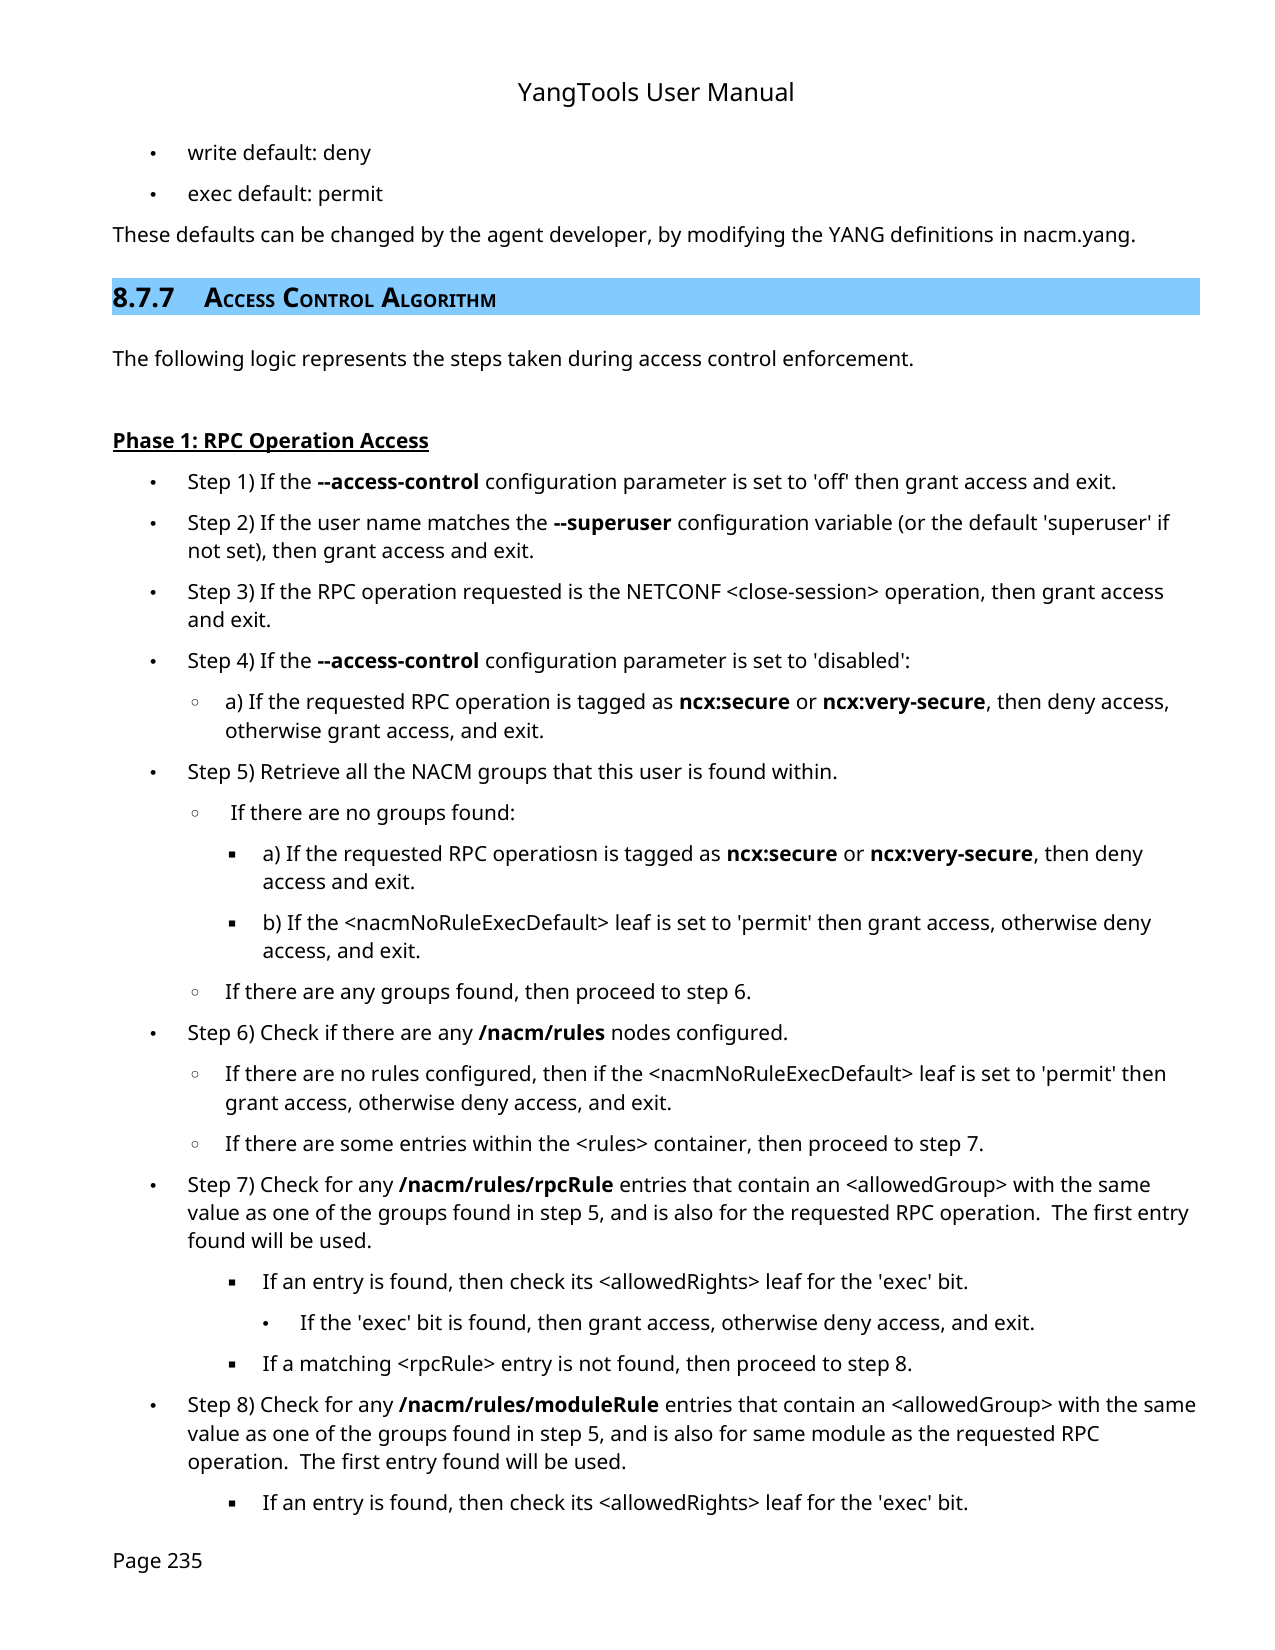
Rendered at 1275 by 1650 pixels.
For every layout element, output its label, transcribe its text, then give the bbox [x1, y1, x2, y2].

list If the 'exec' bit is found, then grant access, otherwise deny access, and exit. [262, 1308, 1200, 1337]
list If there are no groups found: [187, 798, 1200, 826]
list If there are no rules configured, then if the <nacmNoRuleExecDefault> leaf is set to 'permit' then grant access, otherwise deny access, and exit. [187, 1059, 1200, 1116]
list Step 4) If the --access-control configuration parameter is set to 'disabled': [150, 647, 1200, 675]
list exec default: permit [150, 179, 1200, 208]
list If a matching <rpcRule> entry is not found, then proceed to step 8. [225, 1349, 1200, 1378]
list Step 1) If the --access-control configuration parameter is set to 'off' then grant access and exit. [150, 467, 1200, 495]
list Step 7) Check for any /nacm/rules/rpcRule entries that contain an <allowedGroup> with the same value as one of the groups found in step 5, and is also for the requested RPC operation. The first entry found will be used. [150, 1170, 1200, 1255]
list If an entry is found, then check its <allowedRights> leaf for the 'exec' bit. [225, 1267, 1200, 1296]
text The following logic represents the steps taken during access control enforcement. [112, 344, 1200, 372]
subtitle Access Control Algorithm [112, 278, 1200, 315]
list If there are any groups found, then proceed to step 6. [187, 977, 1200, 1006]
list Step 5) Retrieve all the NACM groups that this user is found within. [150, 757, 1200, 785]
text Phase 1: RPC Operation Access [112, 426, 1200, 454]
list If there are some entries within the <rules> container, then proceed to step 7. [187, 1129, 1200, 1157]
list Step 6) Check if there are any /nacm/rules nodes configured. [150, 1018, 1200, 1047]
list b) If the <nacmNoRuleExecDefault> leaf is set to 'permit' then grant access, otherwise deny access, and exit. [225, 908, 1200, 965]
list a) If the requested RPC operatiosn is tagged as ncx:secure or ncx:very-secure, then deny access and exit. [225, 839, 1200, 896]
list If an entry is found, then check its <allowedRights> leaf for the 'exec' bit. [225, 1488, 1200, 1517]
list a) If the requested RPC operation is tagged as ncx:secure or ncx:very-secure, then deny access, otherwise grant access, and exit. [187, 687, 1200, 744]
list Step 8) Check for any /nacm/rules/moduleRule entries that contain an <allowedGroup> with the same value as one of the groups found in step 5, and is also for same module as the requested RPC operation. The first entry found will be used. [150, 1390, 1200, 1476]
list Step 3) If the RPC operation requested is the NETCONF <close-session> operation, then grant access and exit. [150, 577, 1200, 634]
text These defaults can be changed by the agent developer, by modifying the YANG definitions in nacm.yang. [112, 220, 1200, 249]
list Step 2) If the user name matches the --superuser configuration variable (or the default 'superuser' if not set), then grant access and exit. [150, 508, 1200, 565]
list write default: deny [150, 138, 1200, 167]
